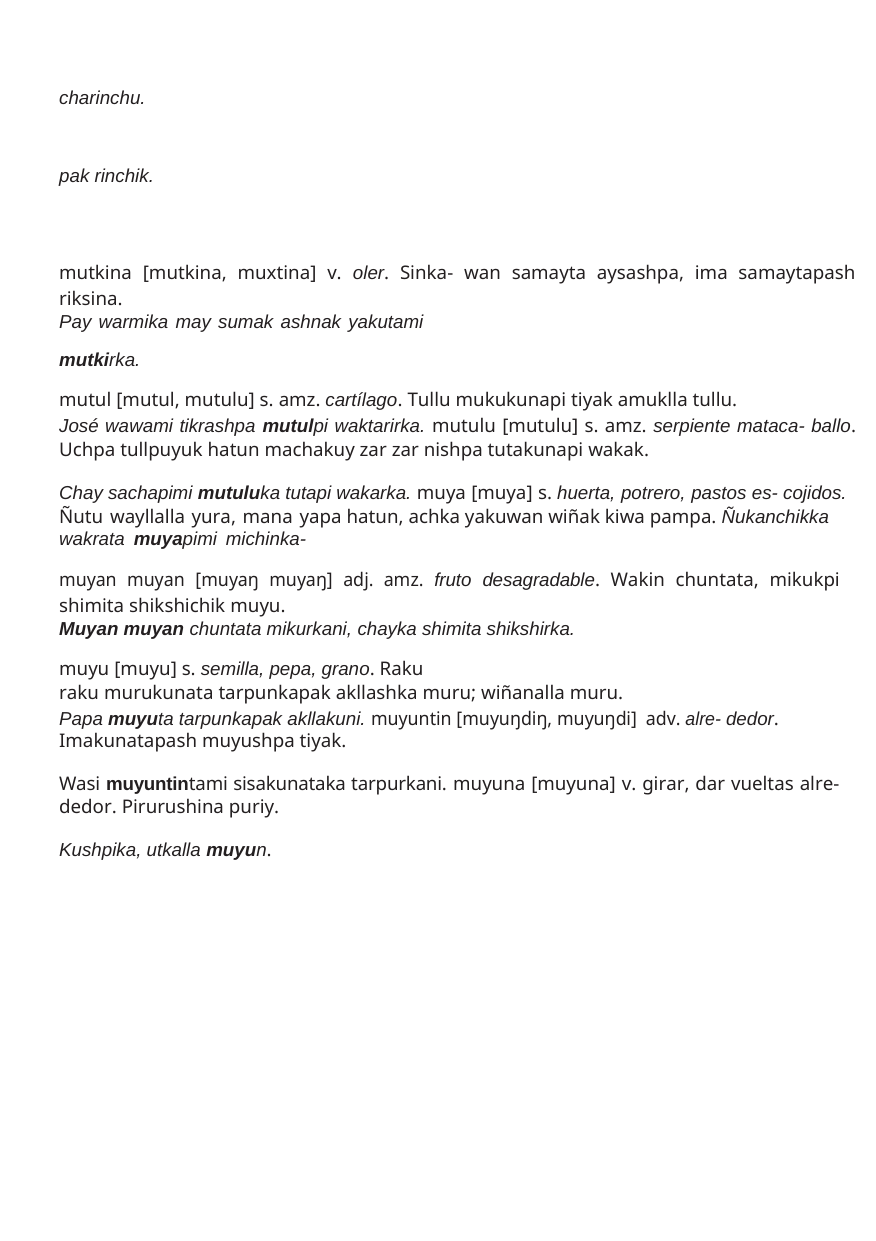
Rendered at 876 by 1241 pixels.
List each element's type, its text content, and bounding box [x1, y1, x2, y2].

text mutul [mutul, mutulu] s. amz. cartílago. Tullu mukukunapi tiyak amuklla tullu. [59, 387, 856, 412]
text Muyan muyan chuntata mikurkani, chayka shimita shikshirka. [59, 618, 840, 639]
text pak rinchik. [59, 167, 856, 186]
text mutkina [mutkina, muxtina] v. oler. Sinka- wan samayta aysashpa, ima samaytapash riksina. [59, 260, 856, 311]
text muyu [muyu] s. semilla, pepa, grano. Raku [59, 656, 856, 679]
text muyan muyan [muyaŋ muyaŋ] adj. amz. fruto desagradable. Wakin chuntata, mikukpi shimita shikshichik muyu. [59, 566, 840, 617]
text raku murukunata tarpunkapak akllashka muru; wiñanalla muru. [59, 679, 840, 705]
text Pay warmika may sumak ashnak yakutami [59, 311, 856, 333]
text Papa muyuta tarpunkapak akllakuni. muyuntin [muyuŋdiŋ, muyuŋdi] adv. alre- dedor. Imakunatapash muyushpa tiyak. [59, 706, 856, 753]
text Chay sachapimi mutuluka tutapi wakarka. muya [muya] s. huerta, potrero, pastos es- cojidos. Ñutu wayllalla yura, mana yapa hatun, achka yakuwan wiñak kiwa pampa. Ñukanchikka wakrata muyapimi michinka- [59, 479, 856, 550]
text charinchu. [59, 88, 856, 108]
text mutkirka. [59, 350, 856, 371]
text José wawami tikrashpa mutulpi waktarirka. mutulu [mutulu] s. amz. serpiente mataca- ballo. Uchpa tullpuyuk hatun machakuy zar zar nishpa tutakunapi wakak. [59, 413, 856, 461]
text Wasi muyuntintami sisakunataka tarpurkani. muyuna [muyuna] v. girar, dar vueltas alre- dedor. Pirurushina puriy. [59, 772, 840, 819]
text Kushpika, utkalla muyun. [59, 837, 856, 862]
